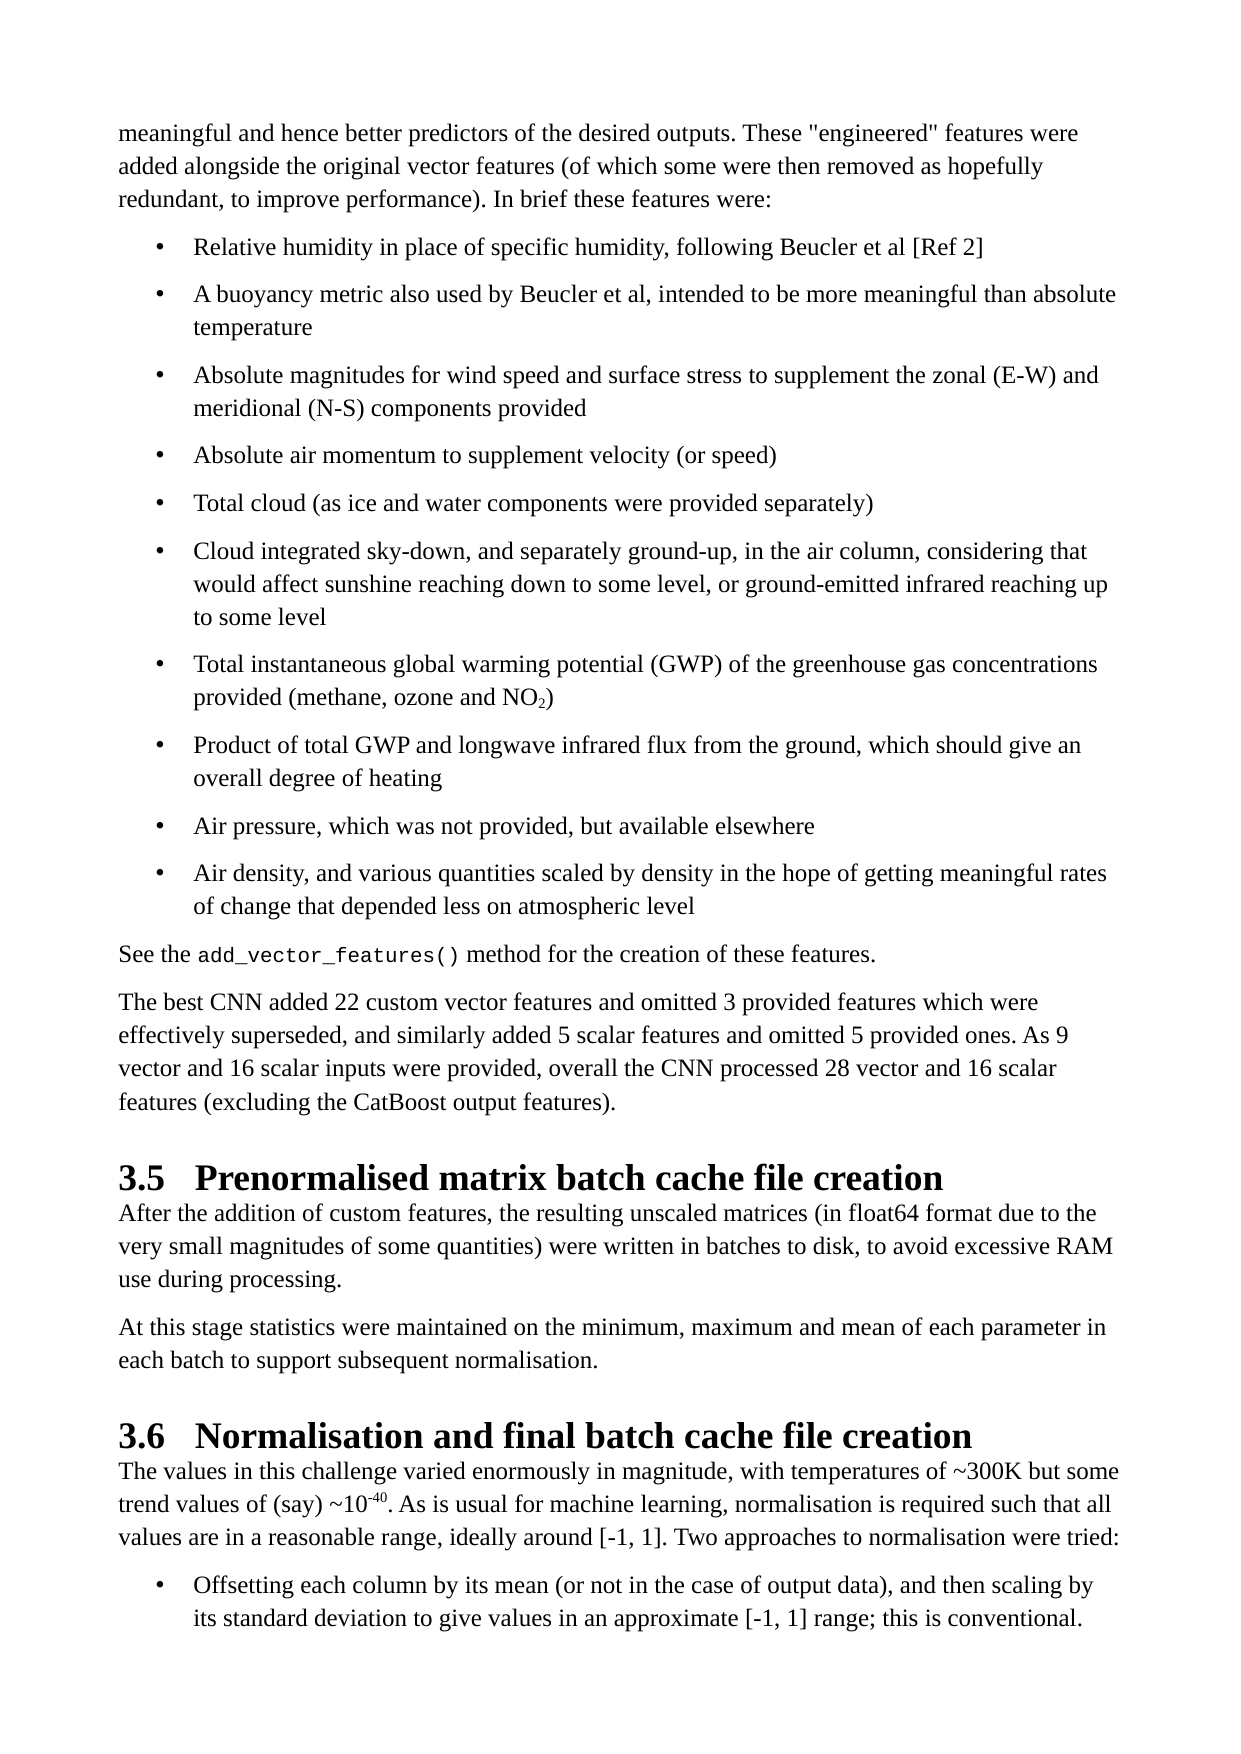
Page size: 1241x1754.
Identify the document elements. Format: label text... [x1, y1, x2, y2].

list Offsetting each column by its mean (or not in the case of output data), and then scaling by its standard deviation to give values in an approximate [-1, 1] range; this is conventional. [156, 1570, 1122, 1632]
list Air pressure, which was not provided, but available elsewhere [156, 811, 1122, 839]
subtitle Prenormalised matrix batch cache file creation [118, 1155, 1122, 1198]
text meaningful and hence better predictors of the desired outputs. These "engineered" features were added alongside the original vector features (of which some were then removed as hopefully redundant, to improve performance). In brief these features were: [118, 118, 1122, 213]
subtitle Normalisation and final batch cache file creation [118, 1413, 1122, 1456]
text At this stage statistics were maintained on the minimum, maximum and mean of each parameter in each batch to support subsequent normalisation. [118, 1312, 1122, 1373]
list A buoyancy metric also used by Beucler et al, intended to be more meaningful than absolute temperature [156, 279, 1122, 341]
list Product of total GWP and longwave infrared flux from the ground, which should give an overall degree of heating [156, 730, 1122, 792]
list Relative humidity in place of specific humidity, following Beucler et al [Ref 2] [156, 232, 1122, 261]
text The values in this challenge varied enormously in magnitude, with temperatures of ~300K but some trend values of (say) ~10-40. As is usual for machine learning, normalisation is required such that all values are in a reasonable range, ideally around [-1, 1]. Two approaches to normalisation were tried: [118, 1456, 1122, 1551]
list Total instantaneous global warming potential (GWP) of the greenhouse gas concentrations provided (methane, ozone and NO2) [156, 649, 1122, 711]
list Air density, and various quantities scaled by density in the hope of getting meaningful rates of change that depended less on atmospheric level [156, 858, 1122, 920]
list Cloud integrated sky-down, and separately ground-up, in the air column, considering that would affect sunshine reaching down to some level, or ground-emitted infrared reaching up to some level [156, 536, 1122, 631]
text The best CNN added 22 custom vector features and omitted 3 provided features which were effectively superseded, and similarly added 5 scalar features and omitted 5 provided ones. As 9 vector and 16 scalar inputs were provided, overall the CNN processed 28 vector and 16 scalar features (excluding the CatBoost output features). [118, 987, 1122, 1115]
list Absolute magnitudes for wind speed and surface stress to supplement the zonal (E-W) and meridional (N-S) components provided [156, 360, 1122, 422]
text After the addition of custom features, the resulting unscaled matrices (in float64 format due to the very small magnitudes of some quantities) were written in batches to disk, to avoid excessive RAM use during processing. [118, 1198, 1122, 1293]
text See the add_vector_features() method for the creation of these features. [118, 939, 1122, 968]
list Absolute air momentum to supplement velocity (or speed) [156, 441, 1122, 469]
list Total cloud (as ice and water components were provided separately) [156, 488, 1122, 517]
